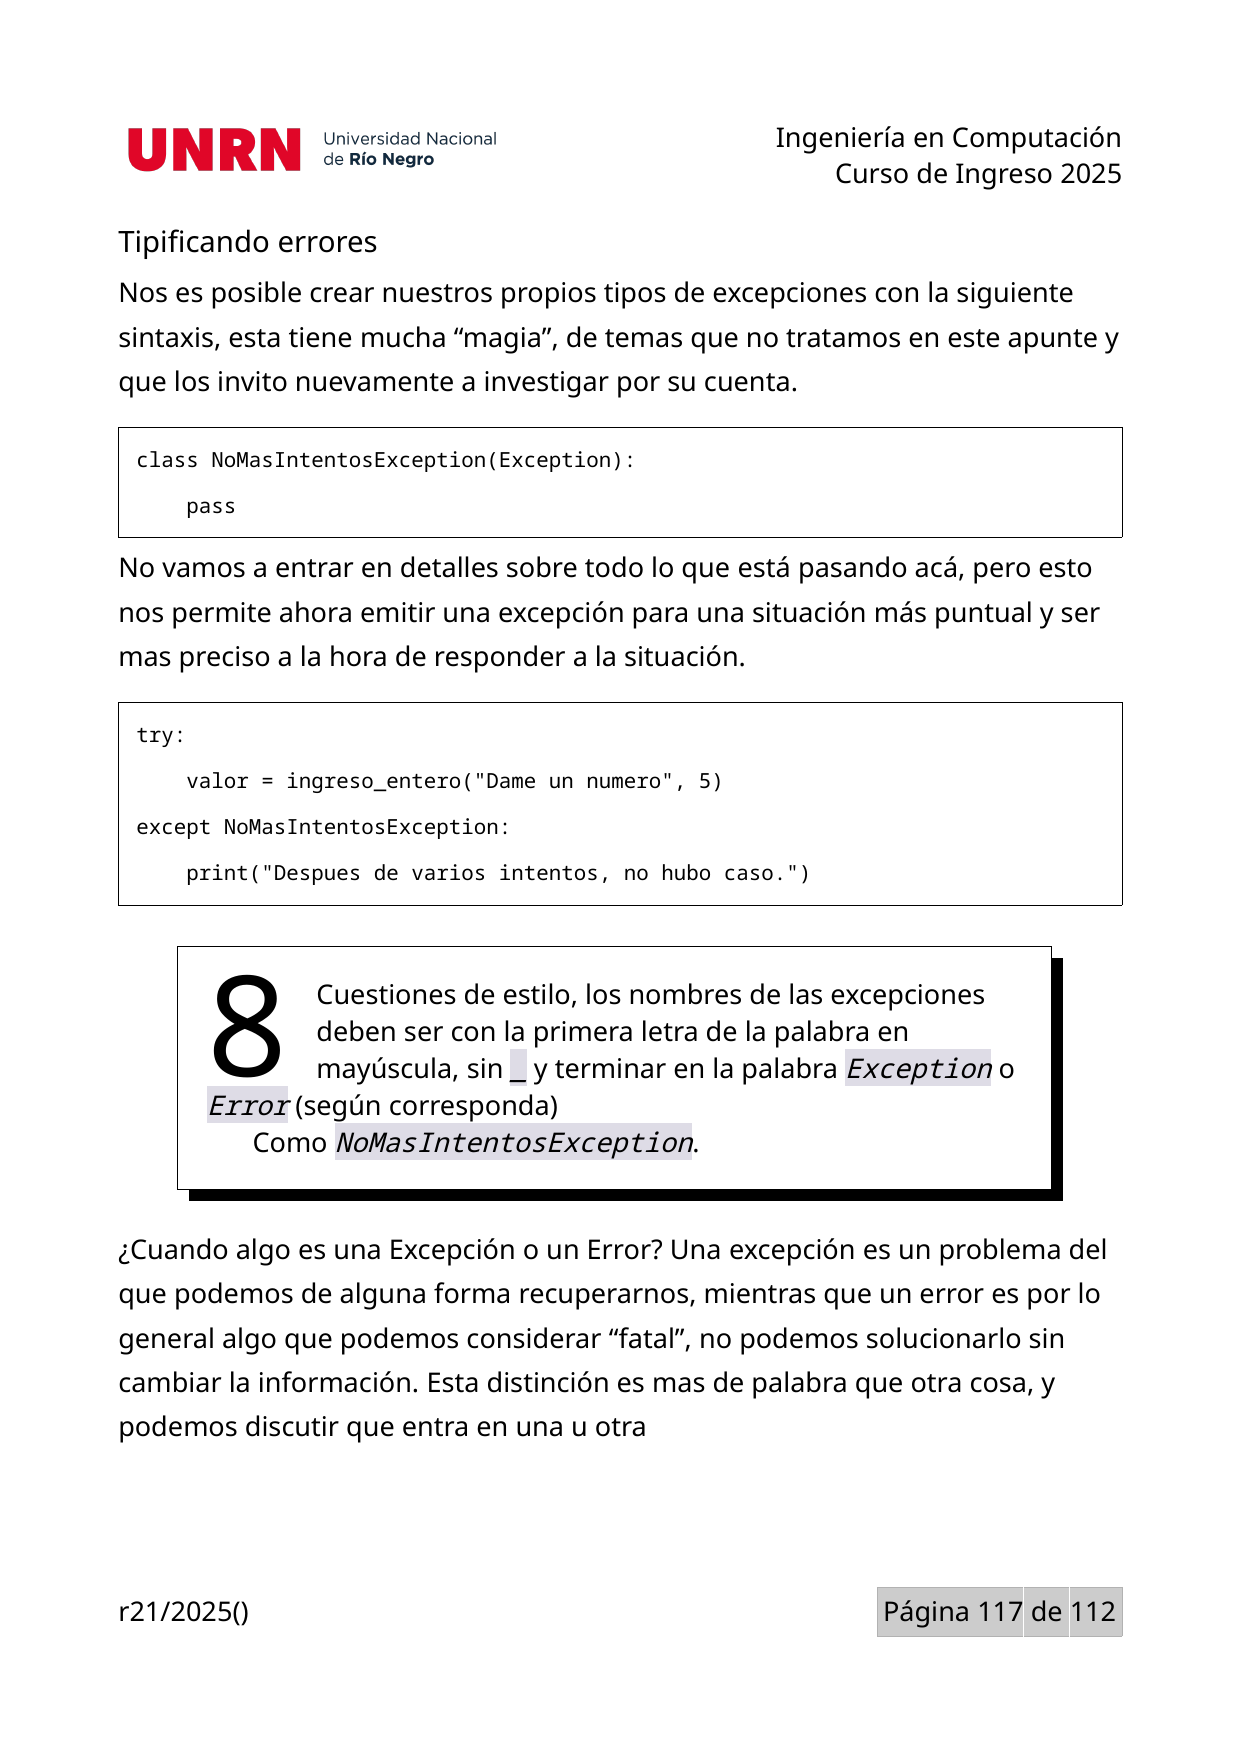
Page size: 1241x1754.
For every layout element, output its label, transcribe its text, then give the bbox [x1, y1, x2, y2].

text ¿Cuando algo es una Excepción o un Error? Una excepción es un problema del que podemos de alguna forma recuperarnos, mientras que un error es por lo general algo que podemos considerar “fatal”, no podemos solucionarlo sin cambiar la información. Esta distinción es mas de palabra que otra cosa, y podemos discutir que entra en una u otra [118, 1231, 1122, 1444]
text print("Despues de varios intentos, no hubo caso.") [119, 841, 1122, 905]
text except NoMasIntentosException: [119, 794, 1122, 841]
text No vamos a entrar en detalles sobre todo lo que está pasando acá, pero esto nos permite ahora emitir una excepción para una situación más puntual y ser mas preciso a la hora de responder a la situación. [118, 549, 1122, 674]
text Nos es posible crear nuestros propios tipos de excepciones con la siguiente sintaxis, esta tiene mucha “magia”, de temas que no tratamos en este apunte y que los invito nuevamente a investigar por su cuenta. [118, 274, 1122, 399]
text pass [119, 473, 1122, 537]
text class NoMasIntentosException(Exception): [119, 428, 1122, 473]
subtitle Tipificando errores [118, 221, 1122, 261]
picture [118, 118, 505, 180]
text try: [119, 703, 1122, 748]
text valor = ingreso_entero("Dame un numero", 5) [119, 748, 1122, 794]
text 8Cuestiones de estilo, los nombres de las excepciones deben ser con la primera letra de la palabra en mayúscula, sin _ y terminar en la palabra Exception o Error (según corresponda) Como NoMasIntentosException. [178, 947, 1051, 1189]
